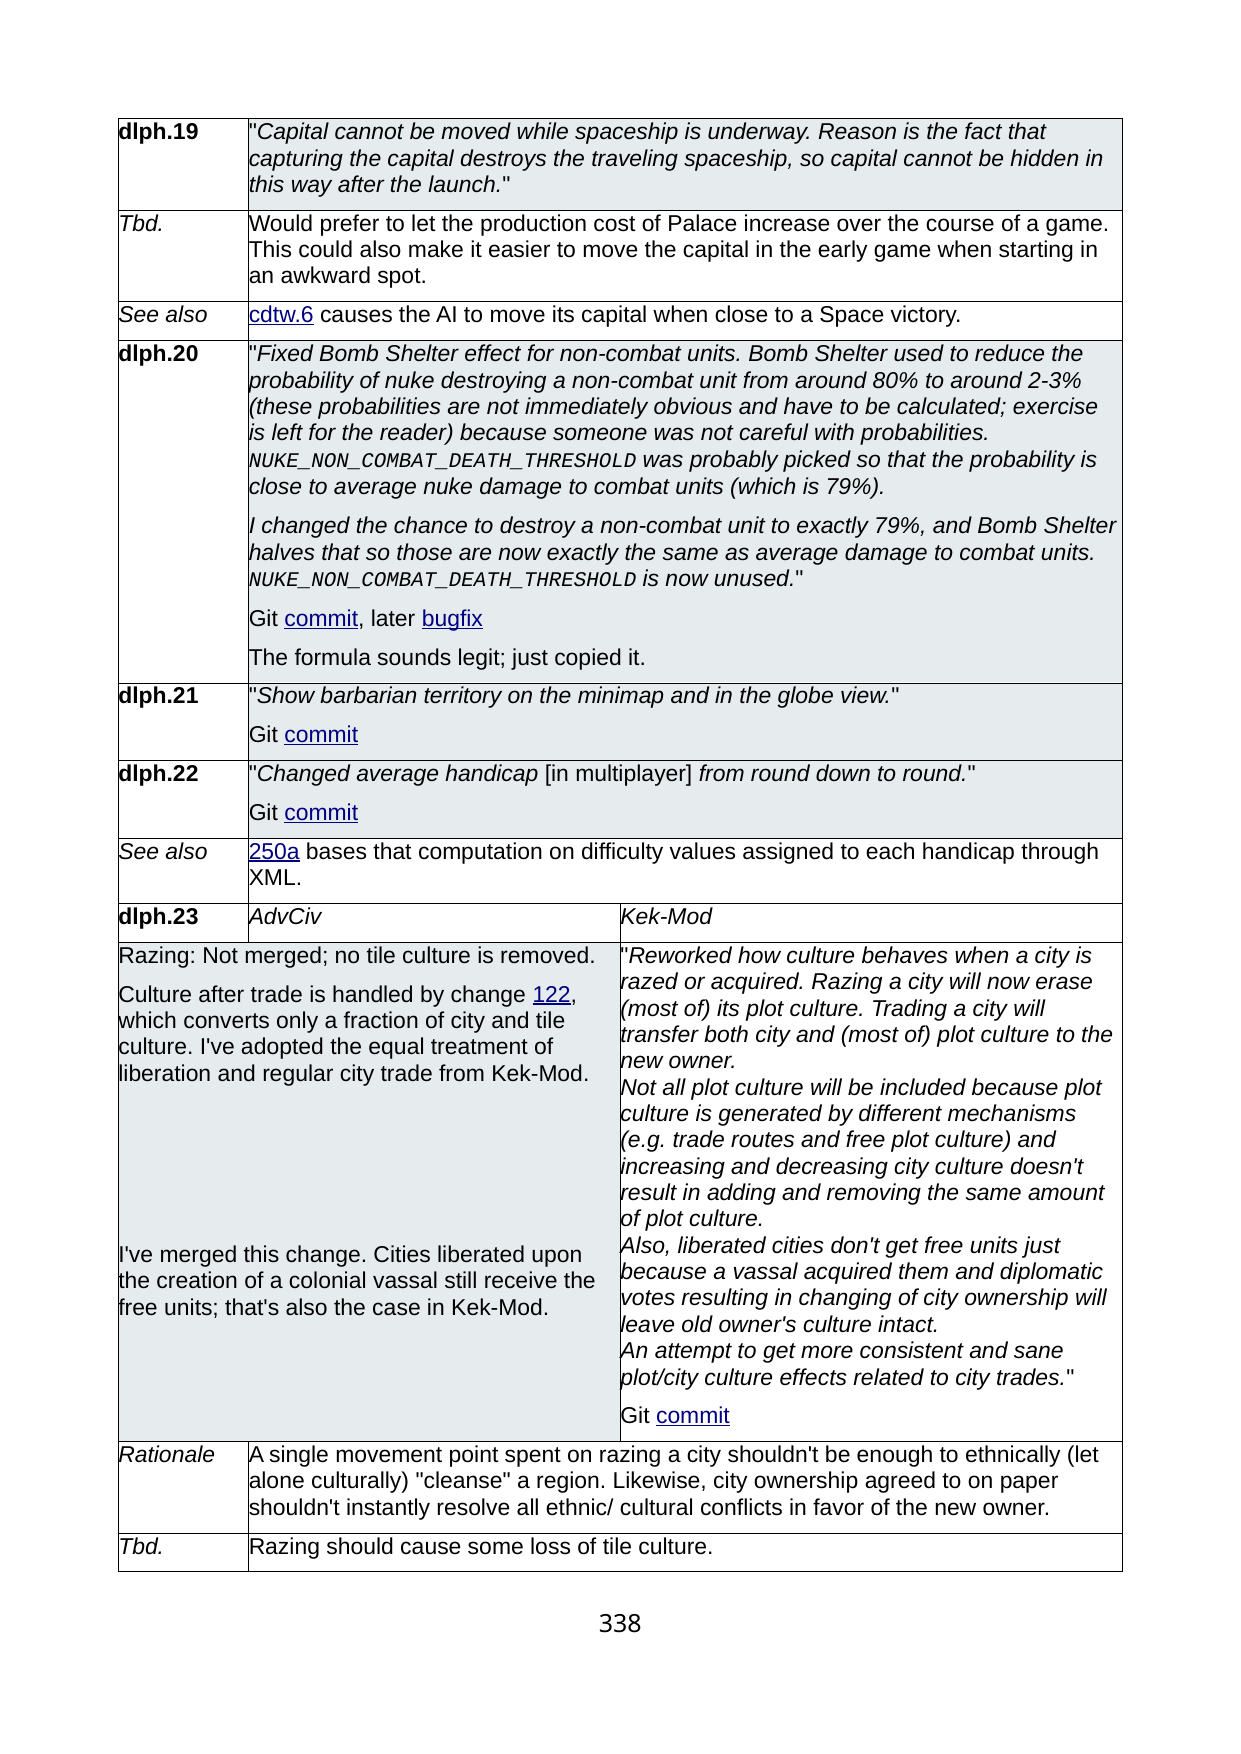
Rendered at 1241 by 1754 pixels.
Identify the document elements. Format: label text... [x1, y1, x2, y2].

table_cell "Changed average handicap [in multiplayer] from round down to round." Git commit [249, 761, 1122, 838]
table_cell A single movement point spent on razing a city shouldn't be enough to ethnically (let alone culturally) "cleanse" a region. Likewise, city ownership agreed to on paper shouldn't instantly resolve all ethnic/ cultural conflicts in favor of the new owner. [249, 1442, 1122, 1532]
table_cell Tbd. [119, 1534, 248, 1571]
table_cell Would prefer to let the production cost of Palace increase over the course of a game. This could also make it easier to move the capital in the early game when starting in an awkward spot. [249, 211, 1122, 301]
table_cell Razing: Not merged; no tile culture is removed. Culture after trade is handled by change 122, which converts only a fraction of city and tile culture. I've adopted the equal treatment of liberation and regular city trade from Kek-Mod. I've merged this change. Cities liberated upon the creation of a colonial vassal still receive the free units; that's also the case in Kek-Mod. [119, 943, 620, 1441]
table_cell dlph.20 [119, 341, 248, 682]
table_cell Razing should cause some loss of tile culture. [249, 1534, 1122, 1571]
table_cell dlph.21 [119, 684, 248, 760]
table_cell "Fixed Bomb Shelter effect for non-combat units. Bomb Shelter used to reduce the probability of nuke destroying a non-combat unit from around 80% to around 2-3% (these probabilities are not immediately obvious and have to be calculated; exercise is left for the reader) because someone was not careful with probabilities. NUKE_NON_COMBAT_DEATH_THRESHOLD was probably picked so that the probability is close to average nuke damage to combat units (which is 79%). I changed the chance to destroy a non-combat unit to exactly 79%, and Bomb Shelter halves that so those are now exactly the same as average damage to combat units. NUKE_NON_COMBAT_DEATH_THRESHOLD is now unused." Git commit, later bugfix The formula sounds legit; just copied it. [249, 341, 1122, 682]
table_cell 250a bases that computation on difficulty values assigned to each handicap through XML. [249, 839, 1122, 903]
table_cell dlph.19 [119, 119, 248, 210]
table_cell See also [119, 302, 248, 340]
table_cell cdtw.6 causes the AI to move its capital when close to a Space victory. [249, 302, 1122, 340]
table_cell Tbd. [119, 211, 248, 301]
table_cell dlph.23 [119, 904, 248, 942]
table_cell "Show barbarian territory on the minimap and in the globe view." Git commit [249, 684, 1122, 760]
table_cell Rationale [119, 1442, 248, 1532]
table_cell dlph.22 [119, 761, 248, 838]
table_cell Kek-Mod [621, 904, 1122, 942]
table_cell AdvCiv [249, 904, 620, 942]
table_cell See also [119, 839, 248, 903]
table_cell "Capital cannot be moved while spaceship is underway. Reason is the fact that capturing the capital destroys the traveling spaceship, so capital cannot be hidden in this way after the launch." [249, 119, 1122, 210]
table_cell "Reworked how culture behaves when a city is razed or acquired. Razing a city will now erase (most of) its plot culture. Trading a city will transfer both city and (most of) plot culture to the new owner. Not all plot culture will be included because plot culture is generated by different mechanisms (e.g. trade routes and free plot culture) and increasing and decreasing city culture doesn't result in adding and removing the same amount of plot culture. Also, liberated cities don't get free units just because a vassal acquired them and diplomatic votes resulting in changing of city ownership will leave old owner's culture intact. An attempt to get more consistent and sane plot/city culture effects related to city trades." Git commit [621, 943, 1122, 1441]
